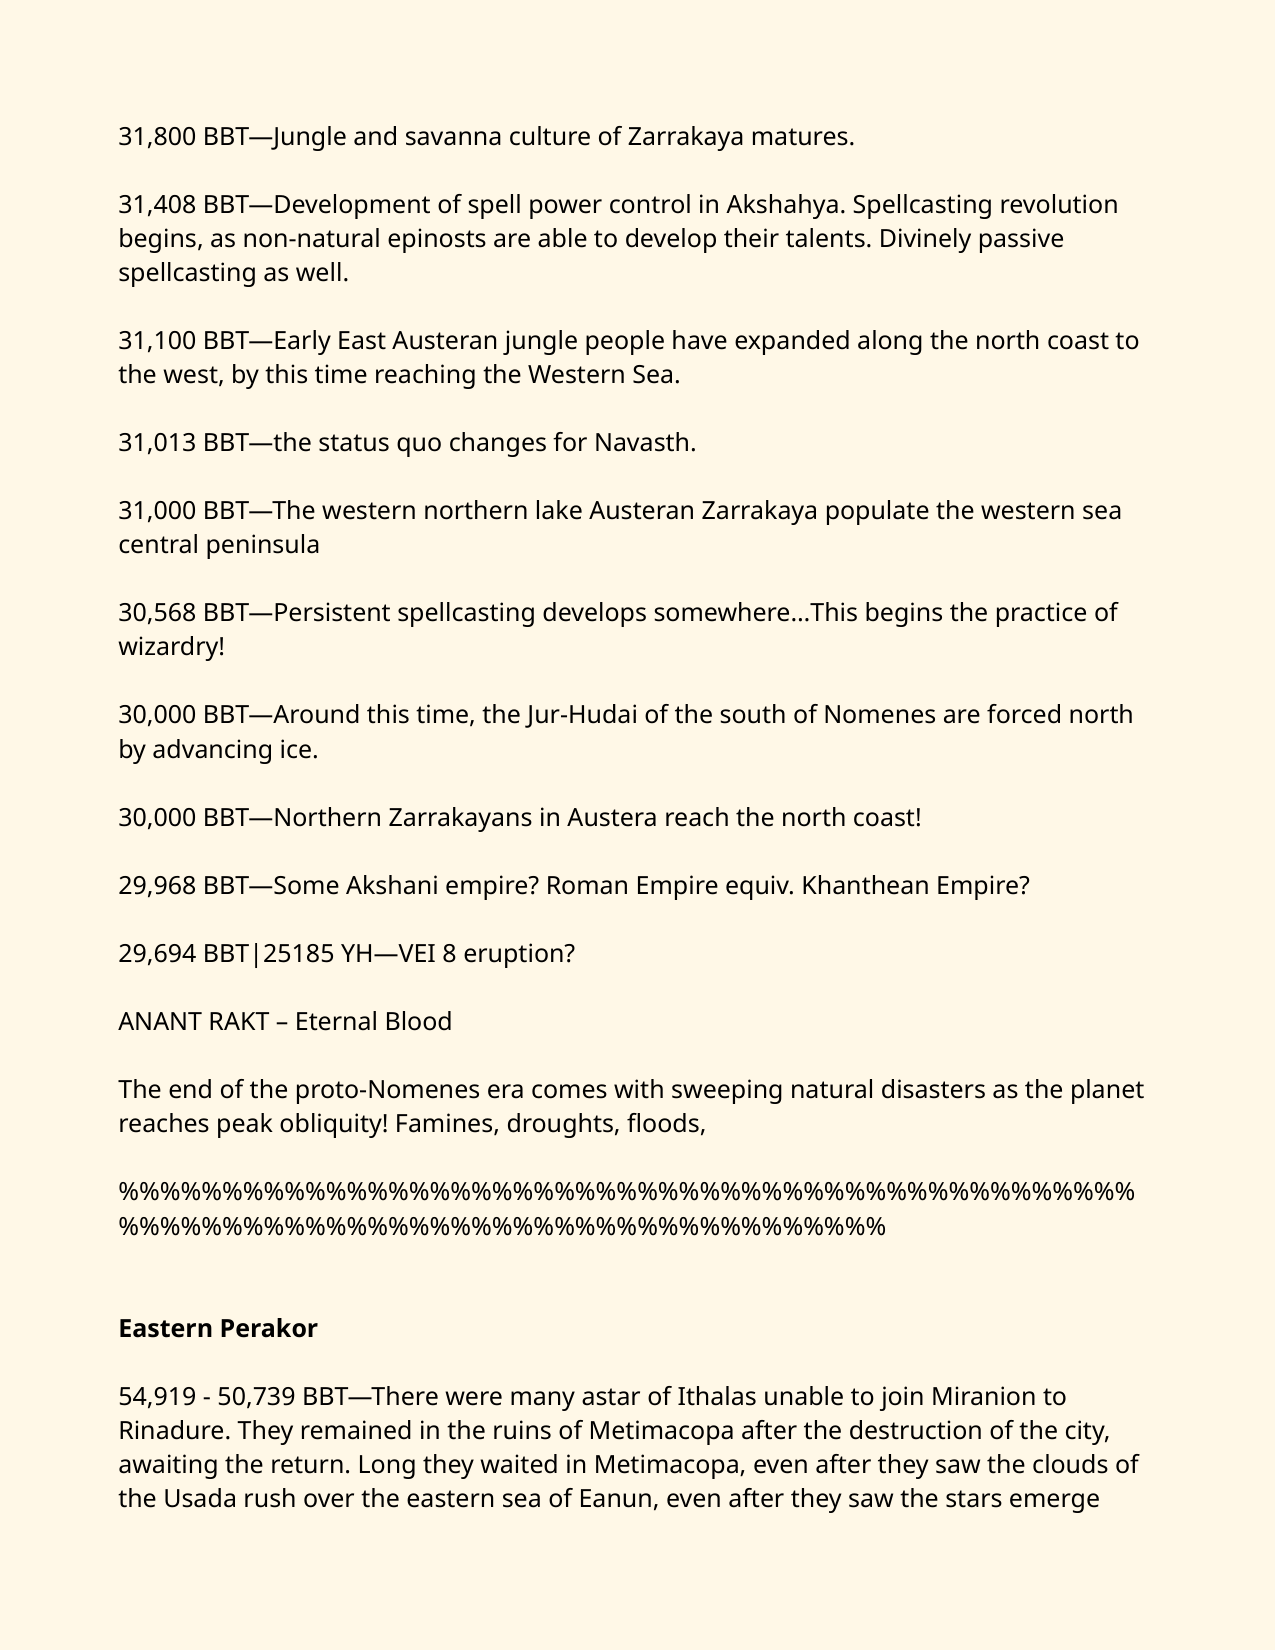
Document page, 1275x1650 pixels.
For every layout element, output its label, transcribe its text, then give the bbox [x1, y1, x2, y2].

text The end of the proto-Nomenes era comes with sweeping natural disasters as the planet reaches peak obliquity! Famines, droughts, floods, [118, 1072, 1157, 1140]
text 29,968 BBT—Some Akshani empire? Roman Empire equiv. Khanthean Empire? [118, 867, 1157, 902]
text 31,013 BBT—the status quo changes for Navasth. [118, 425, 1157, 459]
text 30,568 BBT—Persistent spellcasting develops somewhere…This begins the practice of wizardry! [118, 595, 1157, 663]
text 31,100 BBT—Early East Austeran jungle people have expanded along the north coast to the west, by this time reaching the Western Sea. [118, 322, 1157, 391]
text 30,000 BBT—Around this time, the Jur-Hudai of the south of Nomenes are forced north by advancing ice. [118, 697, 1157, 765]
text Eastern Perakor [118, 1310, 1157, 1344]
text 31,000 BBT—The western northern lake Austeran Zarrakaya populate the western sea central peninsula [118, 493, 1157, 561]
text 31,408 BBT—Development of spell power control in Akshahya. Spellcasting revolution begins, as non-natural epinosts are able to develop their talents. Divinely passive spellcasting as well. [118, 186, 1157, 288]
text 30,000 BBT—Northern Zarrakayans in Austera reach the north coast! [118, 799, 1157, 833]
text %%%%%%%%%%%%%%%%%%%%%%%%%%%%%%%%%%%%%%%%%%%%%%%%%%%%%%%%%%%%%%%%%%%%%%%%%%%%%%%%%%%%%% [118, 1174, 1157, 1242]
text 31,800 BBT—Jungle and savanna culture of Zarrakaya matures. [118, 118, 1157, 152]
text 29,694 BBT|25185 YH—VEI 8 eruption? [118, 936, 1157, 970]
text ANANT RAKT – Eternal Blood [118, 1004, 1157, 1038]
text 54,919 - 50,739 BBT—There were many astar of Ithalas unable to join Miranion to Rinadure. They remained in the ruins of Metimacopa after the destruction of the city, awaiting the return. Long they waited in Metimacopa, even after they saw the clouds of the Usada rush over the eastern sea of Eanun, even after they saw the stars emerge [118, 1378, 1157, 1515]
